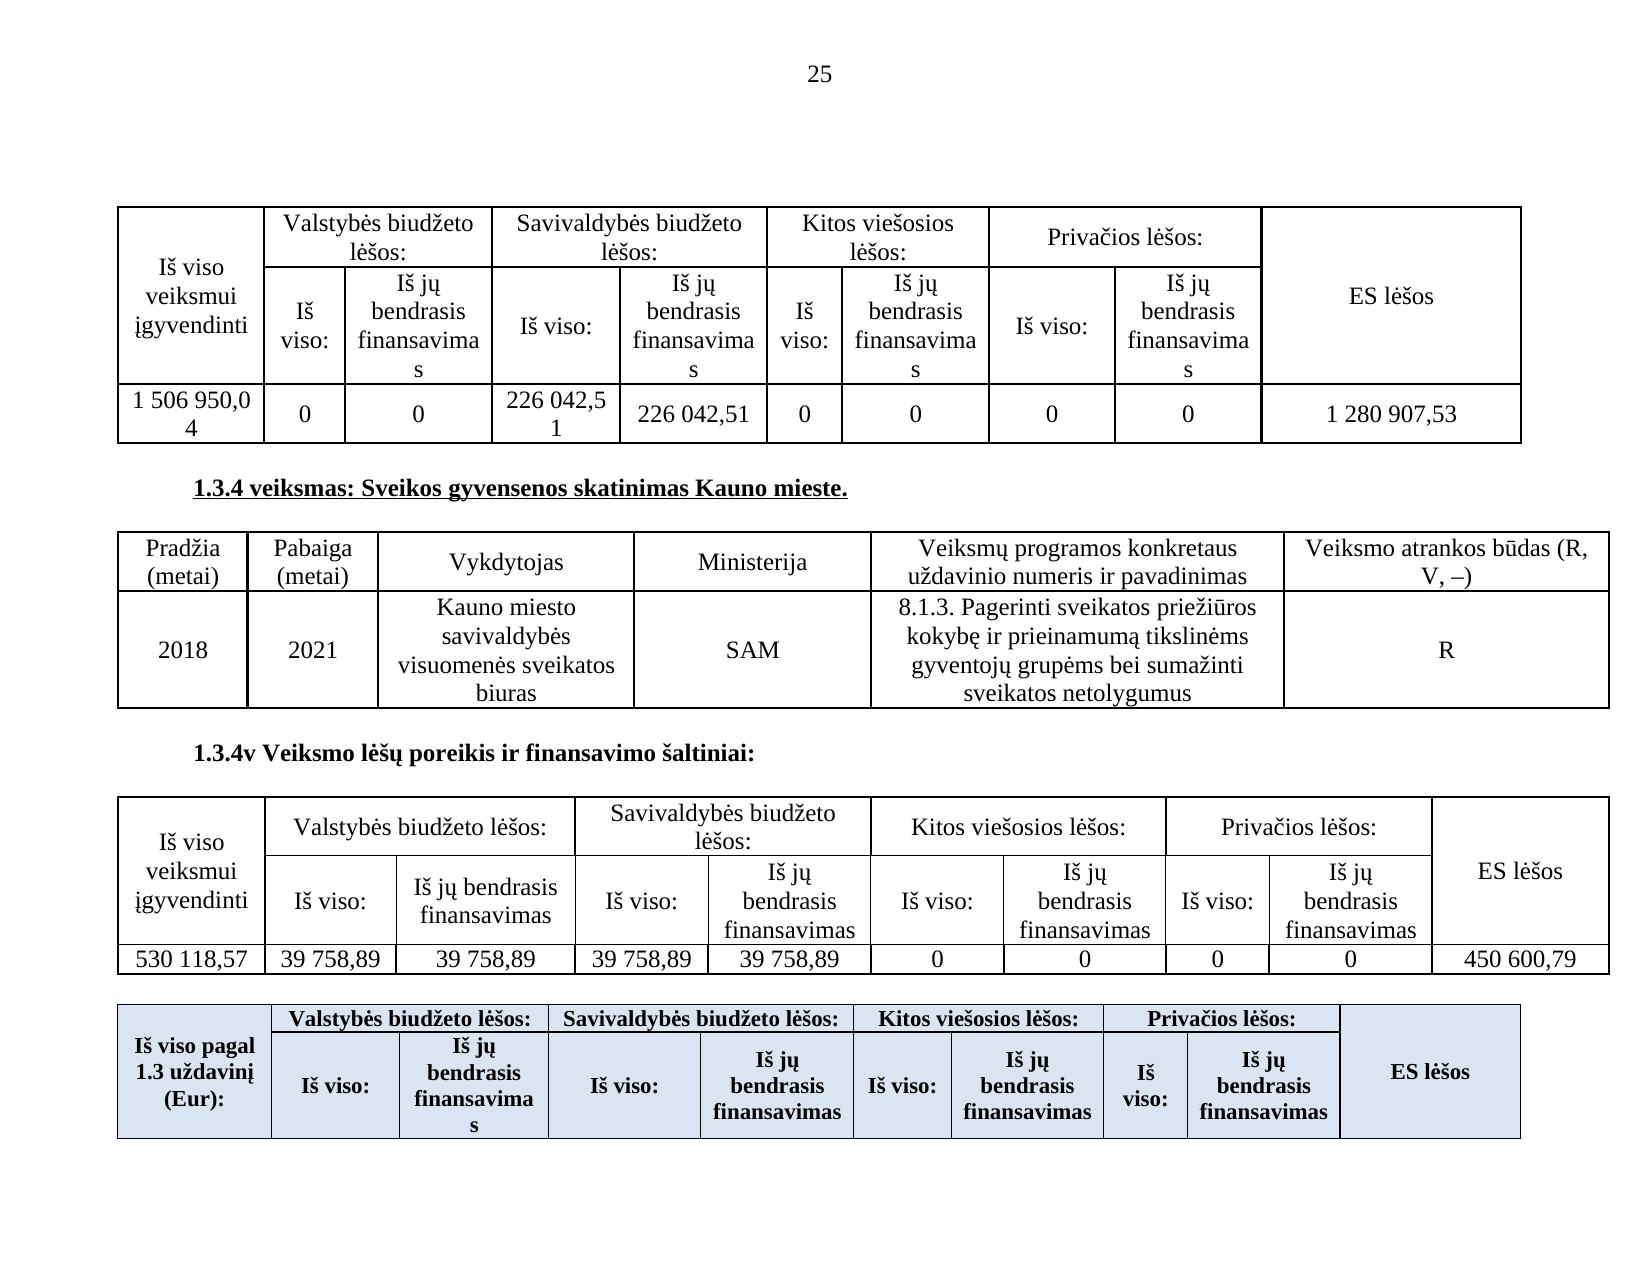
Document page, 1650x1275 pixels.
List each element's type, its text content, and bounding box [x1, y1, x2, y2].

table_cell 226 042,51 [621, 385, 766, 442]
table_header Veiksmo atrankos būdas (R, V, –) [1285, 533, 1608, 590]
table_cell 0 [265, 385, 344, 442]
table_cell Iš viso: [854, 1033, 951, 1138]
table_header Iš viso veiksmui įgyvendinti [119, 798, 264, 943]
table_header Ministerija [635, 533, 870, 590]
table_header Privačios lėšos: [1167, 798, 1431, 855]
table_cell Iš jų bendrasis finansavimas [397, 856, 575, 943]
table_cell Iš viso: [1104, 1033, 1187, 1138]
table_cell Iš viso: [1166, 856, 1269, 943]
table_cell 0 [990, 385, 1114, 442]
table_cell 2021 [249, 592, 377, 707]
table_cell Iš viso: [272, 1033, 399, 1138]
table_cell 0 [1116, 385, 1260, 442]
table_header Savivaldybės biudžeto lėšos: [576, 798, 870, 855]
table_cell Iš viso: [265, 268, 344, 383]
table_cell Kauno miesto savivaldybės visuomenės sveikatos biuras [379, 592, 633, 707]
table_cell Iš jų bendrasis finansavimas [1116, 268, 1260, 383]
table_cell R [1285, 592, 1608, 707]
table_header Pabaiga (metai) [249, 533, 377, 590]
table_header Pradžia (metai) [119, 533, 246, 590]
table_header Privačios lėšos: [1104, 1005, 1339, 1031]
table_cell Iš jų bendrasis finansavimas [709, 856, 870, 943]
table_header Veiksmų programos konkretaus uždavinio numeris ir pavadinimas [872, 533, 1283, 590]
table_header ES lėšos [1433, 798, 1608, 943]
table_cell 39 758,89 [266, 945, 395, 973]
table_header Kitos viešosios lėšos: [872, 798, 1165, 855]
table_cell Iš jų bendrasis finansavimas [952, 1033, 1103, 1138]
text 1.3.4 veiksmas: Sveikos gyvensenos skatinimas Kauno mieste. [118, 473, 1521, 502]
table_cell 8.1.3. Pagerinti sveikatos priežiūros kokybę ir prieinamumą tikslinėms gyventojų grupėms bei sumažinti sveikatos netolygumus [872, 592, 1283, 707]
table_header Kitos viešosios lėšos: [768, 208, 988, 266]
table_header Valstybės biudžeto lėšos: [272, 1005, 548, 1031]
table_header Savivaldybės biudžeto lėšos: [493, 208, 766, 266]
table_cell Iš jų bendrasis finansavimas [1188, 1033, 1339, 1138]
table_cell 1 506 950,04 [119, 385, 263, 442]
table_cell Iš jų bendrasis finansavimas [621, 268, 766, 383]
table_header Valstybės biudžeto lėšos: [266, 798, 574, 855]
table_header Kitos viešosios lėšos: [854, 1005, 1103, 1031]
table_cell 39 758,89 [709, 945, 870, 973]
table_cell Iš viso: [549, 1033, 700, 1138]
table_cell 0 [843, 385, 988, 442]
table_cell 0 [1005, 945, 1165, 973]
table_header Iš viso pagal 1.3 uždavinį (Eur): [118, 1005, 271, 1138]
table_cell Iš jų bendrasis finansavimas [1004, 856, 1165, 943]
table_cell 0 [1270, 945, 1431, 973]
table_cell 0 [768, 385, 841, 442]
table_cell 39 758,89 [576, 945, 707, 973]
table_header Privačios lėšos: [990, 208, 1260, 266]
table_cell 530 118,57 [119, 945, 264, 973]
table_cell Iš jų bendrasis finansavimas [701, 1033, 853, 1138]
table_cell Iš viso: [493, 268, 619, 383]
table_cell 1 280 907,53 [1263, 385, 1520, 442]
table_cell SAM [635, 592, 870, 707]
table_cell Iš viso: [768, 268, 841, 383]
table_cell Iš jų bendrasis finansavimas [1270, 856, 1431, 943]
table_cell Iš viso: [990, 268, 1114, 383]
table_header Savivaldybės biudžeto lėšos: [549, 1005, 853, 1031]
table_cell Iš viso: [576, 856, 708, 943]
table_header ES lėšos [1341, 1005, 1520, 1138]
table_cell 39 758,89 [397, 945, 574, 973]
table_cell Iš jų bendrasis finansavimas [346, 268, 491, 383]
table_cell Iš jų bendrasis finansavimas [400, 1033, 548, 1138]
table_cell 0 [346, 385, 491, 442]
table_cell 226 042,51 [493, 385, 619, 442]
text 1.3.4v Veiksmo lėšų poreikis ir finansavimo šaltiniai: [118, 738, 1521, 767]
table_header ES lėšos [1263, 208, 1520, 383]
table_header Vykdytojas [379, 533, 633, 590]
table_cell 0 [1167, 945, 1268, 973]
table_cell Iš viso: [266, 856, 396, 943]
table_cell Iš jų bendrasis finansavimas [843, 268, 988, 383]
table_cell 450 600,79 [1433, 945, 1608, 973]
table_cell 0 [872, 945, 1003, 973]
table_cell Iš viso: [871, 856, 1003, 943]
table_header Valstybės biudžeto lėšos: [265, 208, 491, 266]
table_cell 2018 [119, 592, 246, 707]
table_header Iš viso veiksmui įgyvendinti [119, 208, 263, 383]
